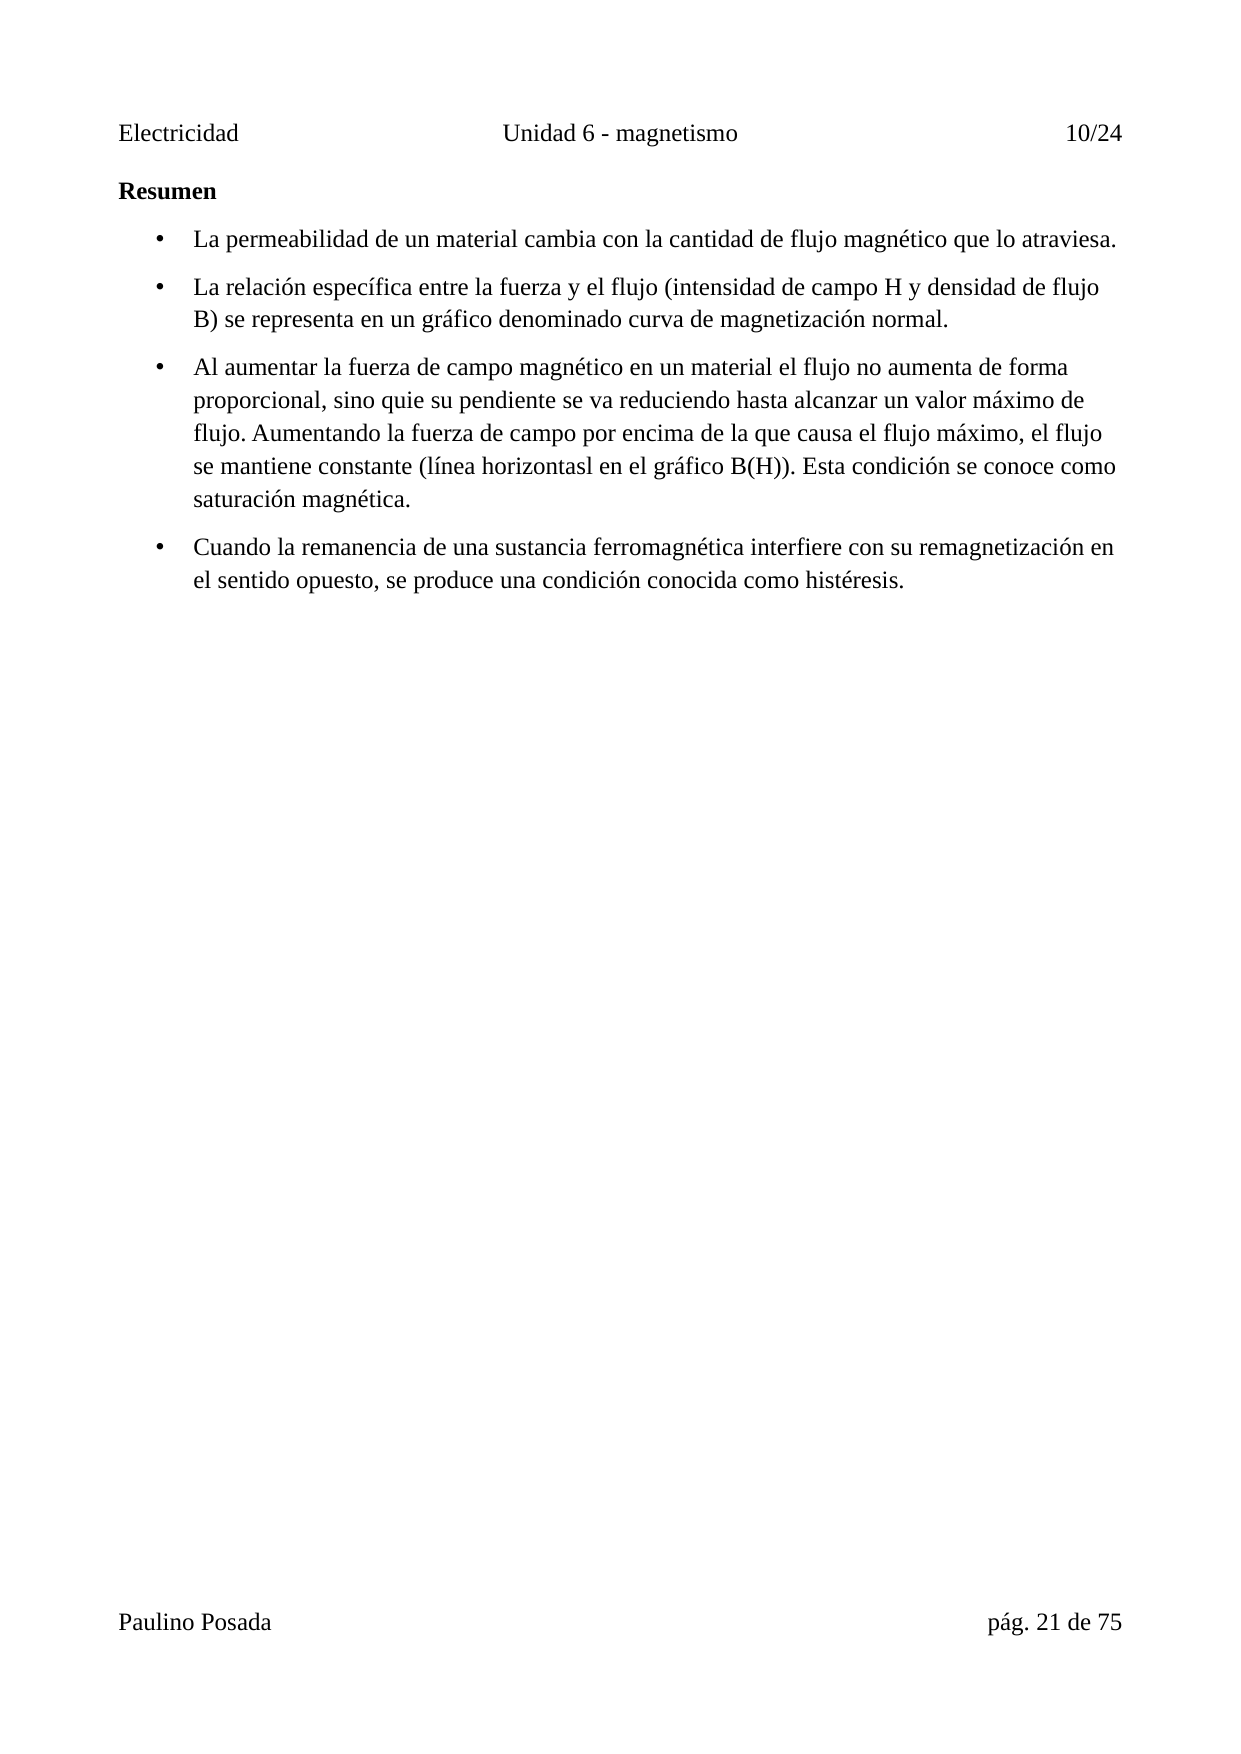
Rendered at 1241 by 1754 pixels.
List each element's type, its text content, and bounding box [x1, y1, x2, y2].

text Resumen [118, 176, 1122, 205]
list Al aumentar la fuerza de campo magnético en un material el flujo no aumenta de forma proporcional, sino quie su pendiente se va reduciendo hasta alcanzar un valor máximo de flujo. Aumentando la fuerza de campo por encima de la que causa el flujo máximo, el flujo se mantiene constante (línea horizontasl en el gráfico B(H)). Esta condición se conoce como saturación magnética. [156, 352, 1122, 513]
list Cuando la remanencia de una sustancia ferromagnética interfiere con su remagnetización en el sentido opuesto, se produce una condición conocida como histéresis. [156, 532, 1122, 594]
list La relación específica entre la fuerza y el flujo (intensidad de campo H y densidad de flujo B) se representa en un gráfico denominado curva de magnetización normal. [156, 272, 1122, 333]
list La permeabilidad de un material cambia con la cantidad de flujo magnético que lo atraviesa. [156, 224, 1122, 253]
